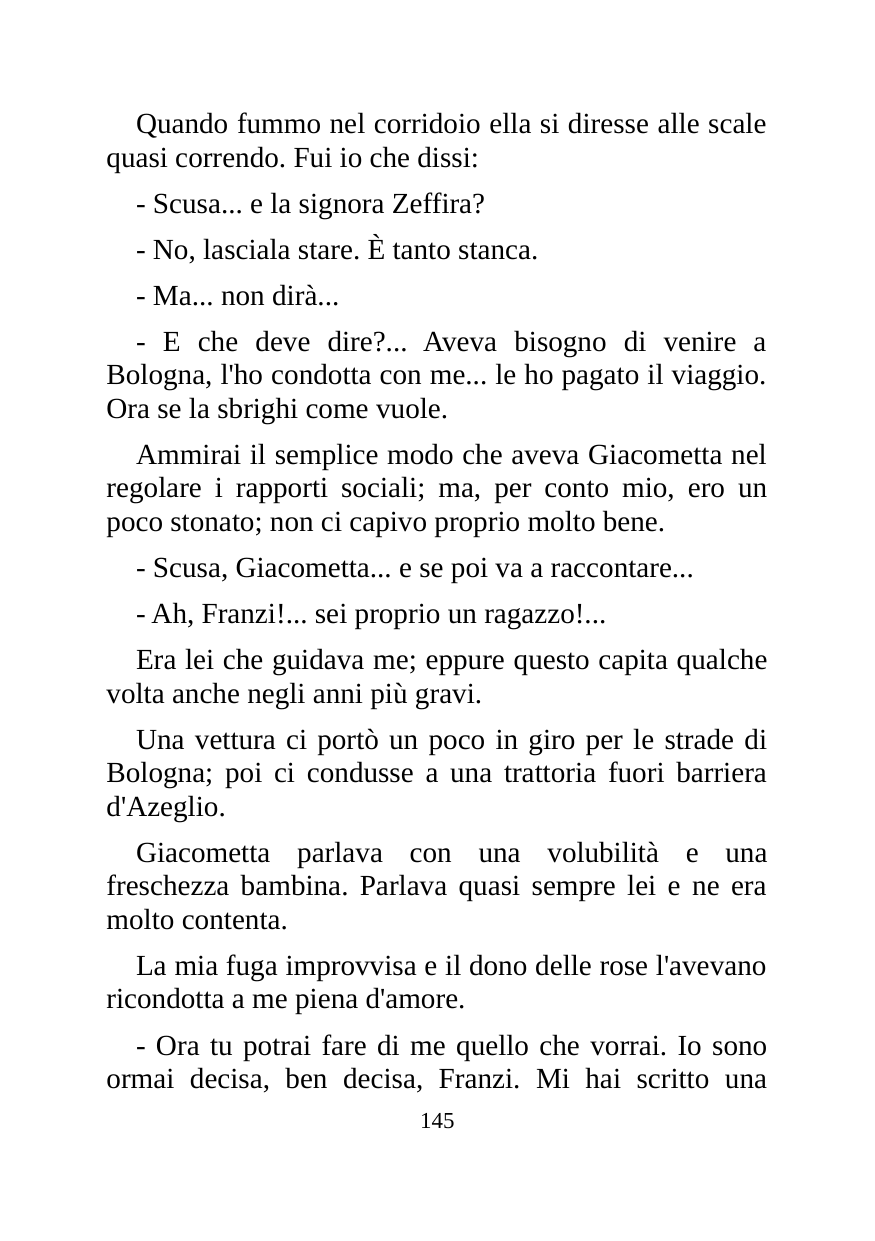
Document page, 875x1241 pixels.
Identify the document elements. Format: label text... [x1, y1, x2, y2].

text - Ora tu potrai fare di me quello che vorrai. Io sono ormai decisa, ben decisa, Franzi. Mi hai scritto una [106, 1028, 768, 1095]
text - No, lasciala stare. È tanto stanca. [106, 232, 768, 265]
text Giacometta parlava con una volubilità e una freschezza bambina. Parlava quasi sempre lei e ne era molto contenta. [106, 835, 768, 936]
text - Ma... non dirà... [106, 278, 768, 311]
text - E che deve dire?... Aveva bisogno di venire a Bologna, l'ho condotta con me... le ho pagato il viaggio. Ora se la sbrighi come vuole. [106, 324, 768, 424]
text - Scusa, Giacometta... e se poi va a raccontare... [106, 550, 768, 584]
text - Ah, Franzi!... sei proprio un ragazzo!... [106, 596, 768, 630]
text Quando fummo nel corridoio ella si diresse alle scale quasi correndo. Fui io che dissi: [106, 106, 768, 173]
text Ammirai il semplice modo che aveva Giacometta nel regolare i rapporti sociali; ma, per conto mio, ero un poco stonato; non ci capivo proprio molto bene. [106, 437, 768, 538]
text La mia fuga improvvisa e il dono delle rose l'avevano ricondotta a me piena d'amore. [106, 948, 768, 1015]
text Era lei che guidava me; eppure questo capita qualche volta anche negli anni più gravi. [106, 642, 768, 709]
text - Scusa... e la signora Zeffira? [106, 186, 768, 219]
text Una vettura ci portò un poco in giro per le strade di Bologna; poi ci condusse a una trattoria fuori barriera d'Azeglio. [106, 722, 768, 822]
